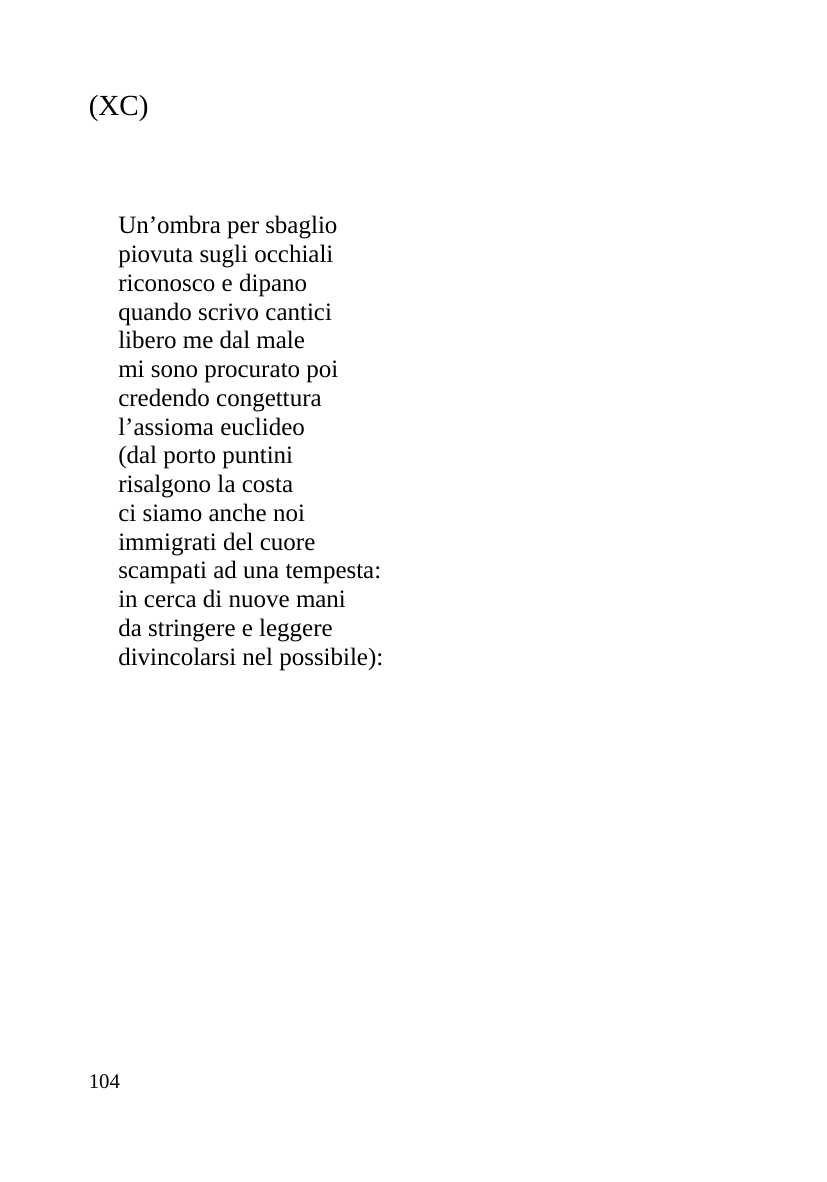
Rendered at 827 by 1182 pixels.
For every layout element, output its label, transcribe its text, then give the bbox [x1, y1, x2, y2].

text divincolarsi nel possibile): [118, 642, 738, 671]
text scampati ad una tempesta: [118, 556, 738, 584]
text Un’ombra per sbaglio [118, 211, 738, 239]
text immigrati del cuore [118, 527, 738, 556]
text (dal porto puntini [118, 441, 738, 469]
text da stringere e leggere [118, 613, 738, 642]
text piovuta sugli occhiali [118, 239, 738, 268]
text risalgono la costa [118, 469, 738, 498]
text quando scrivo cantici [118, 297, 738, 326]
text libero me dal male [118, 326, 738, 354]
text in cerca di nuove mani [118, 584, 738, 613]
text credendo congettura [118, 383, 738, 412]
text l’assioma euclideo [118, 412, 738, 441]
text ci siamo anche noi [118, 498, 738, 527]
subtitle (XC) [88, 88, 738, 122]
text mi sono procurato poi [118, 354, 738, 383]
text riconosco e dipano [118, 268, 738, 297]
